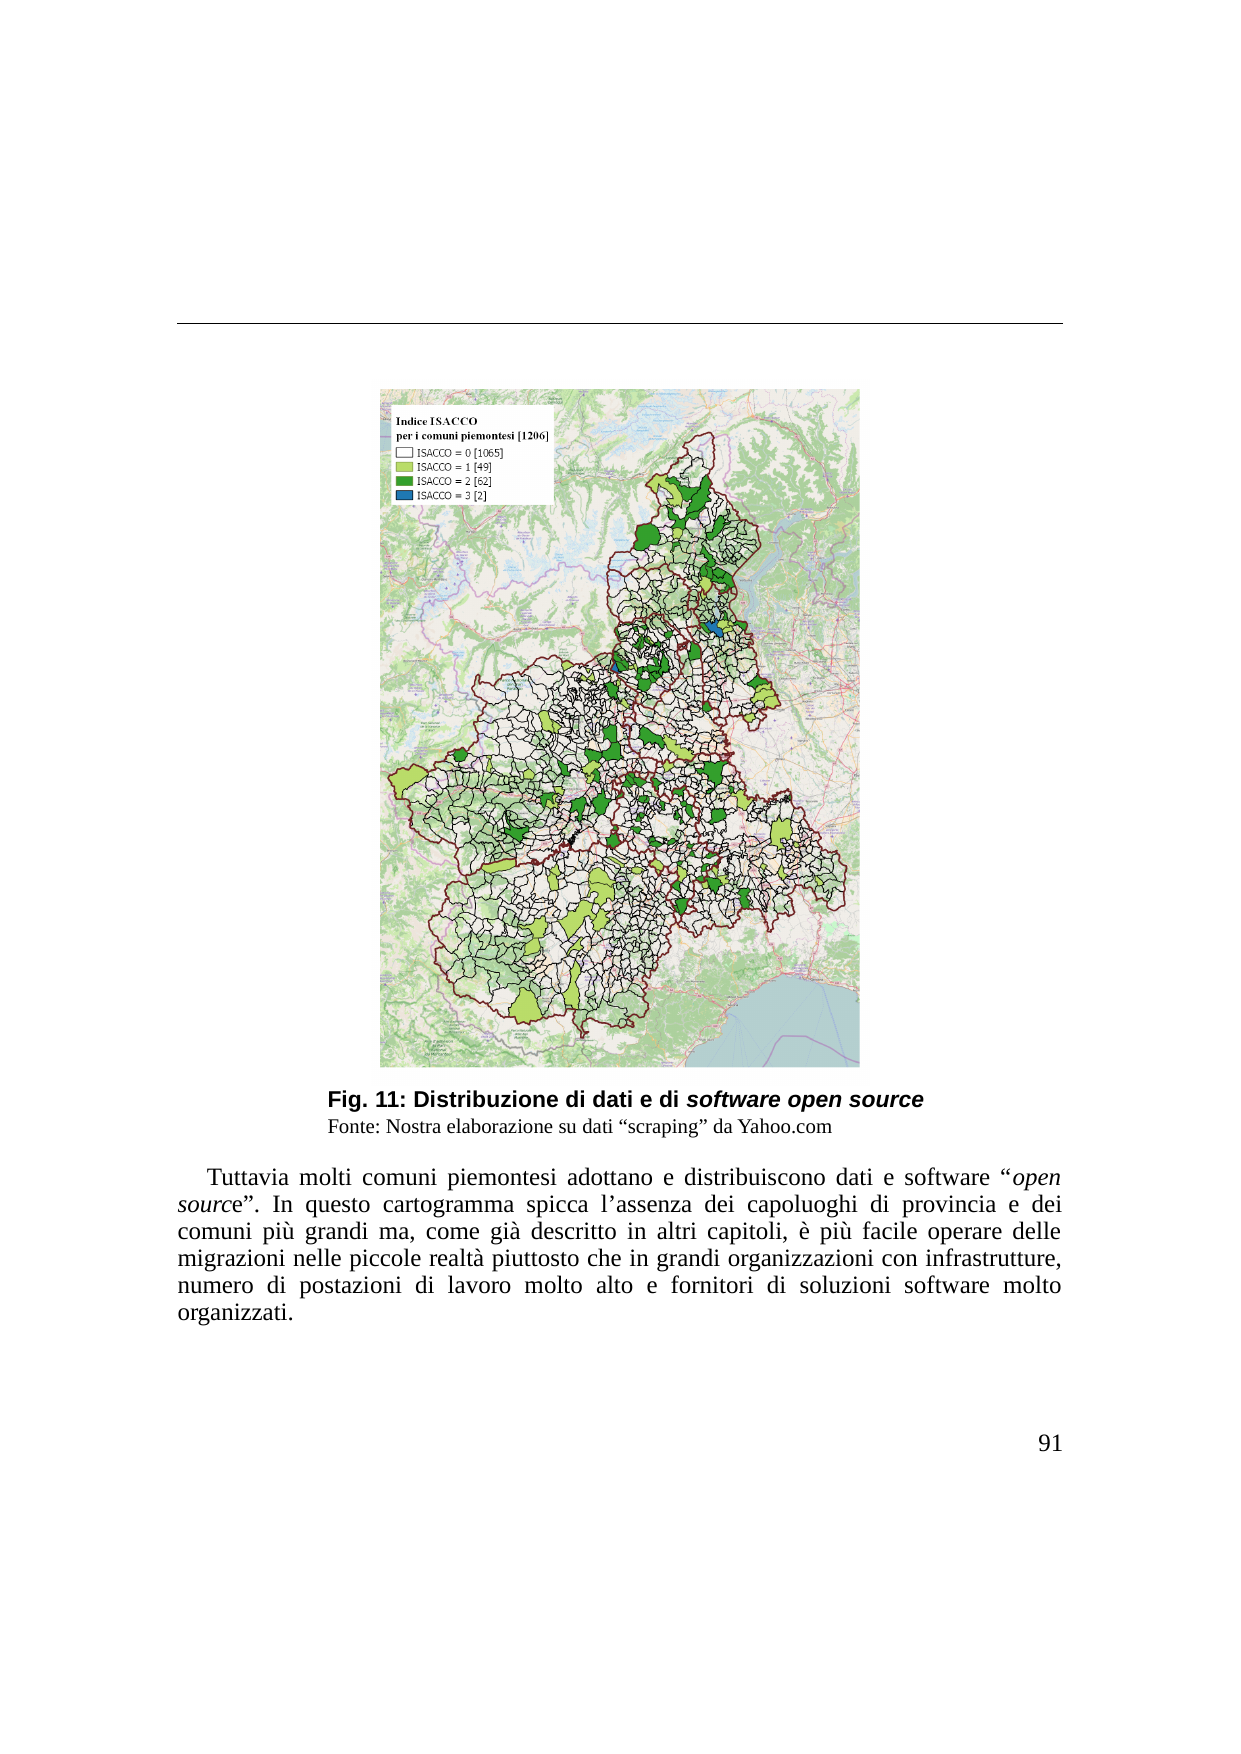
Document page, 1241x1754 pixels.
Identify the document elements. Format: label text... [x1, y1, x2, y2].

picture [370, 379, 870, 1086]
text Fig. 11: Distribuzione di dati e di software open source [327, 1086, 1063, 1113]
text Fonte: Nostra elaborazione su dati “scraping” da Yahoo.com [327, 1114, 1063, 1137]
text Tuttavia molti comuni piemontesi adottano e distribuiscono dati e software “open source”. In questo cartogramma spicca l’assenza dei capoluoghi di provincia e dei comuni più grandi ma, come già descritto in altri capitoli, è più facile operare delle migrazioni nelle piccole realtà piuttosto che in grandi organizzazioni con infrastrutture, numero di postazioni di lavoro molto alto e fornitori di soluzioni software molto organizzati. [177, 1164, 1063, 1326]
